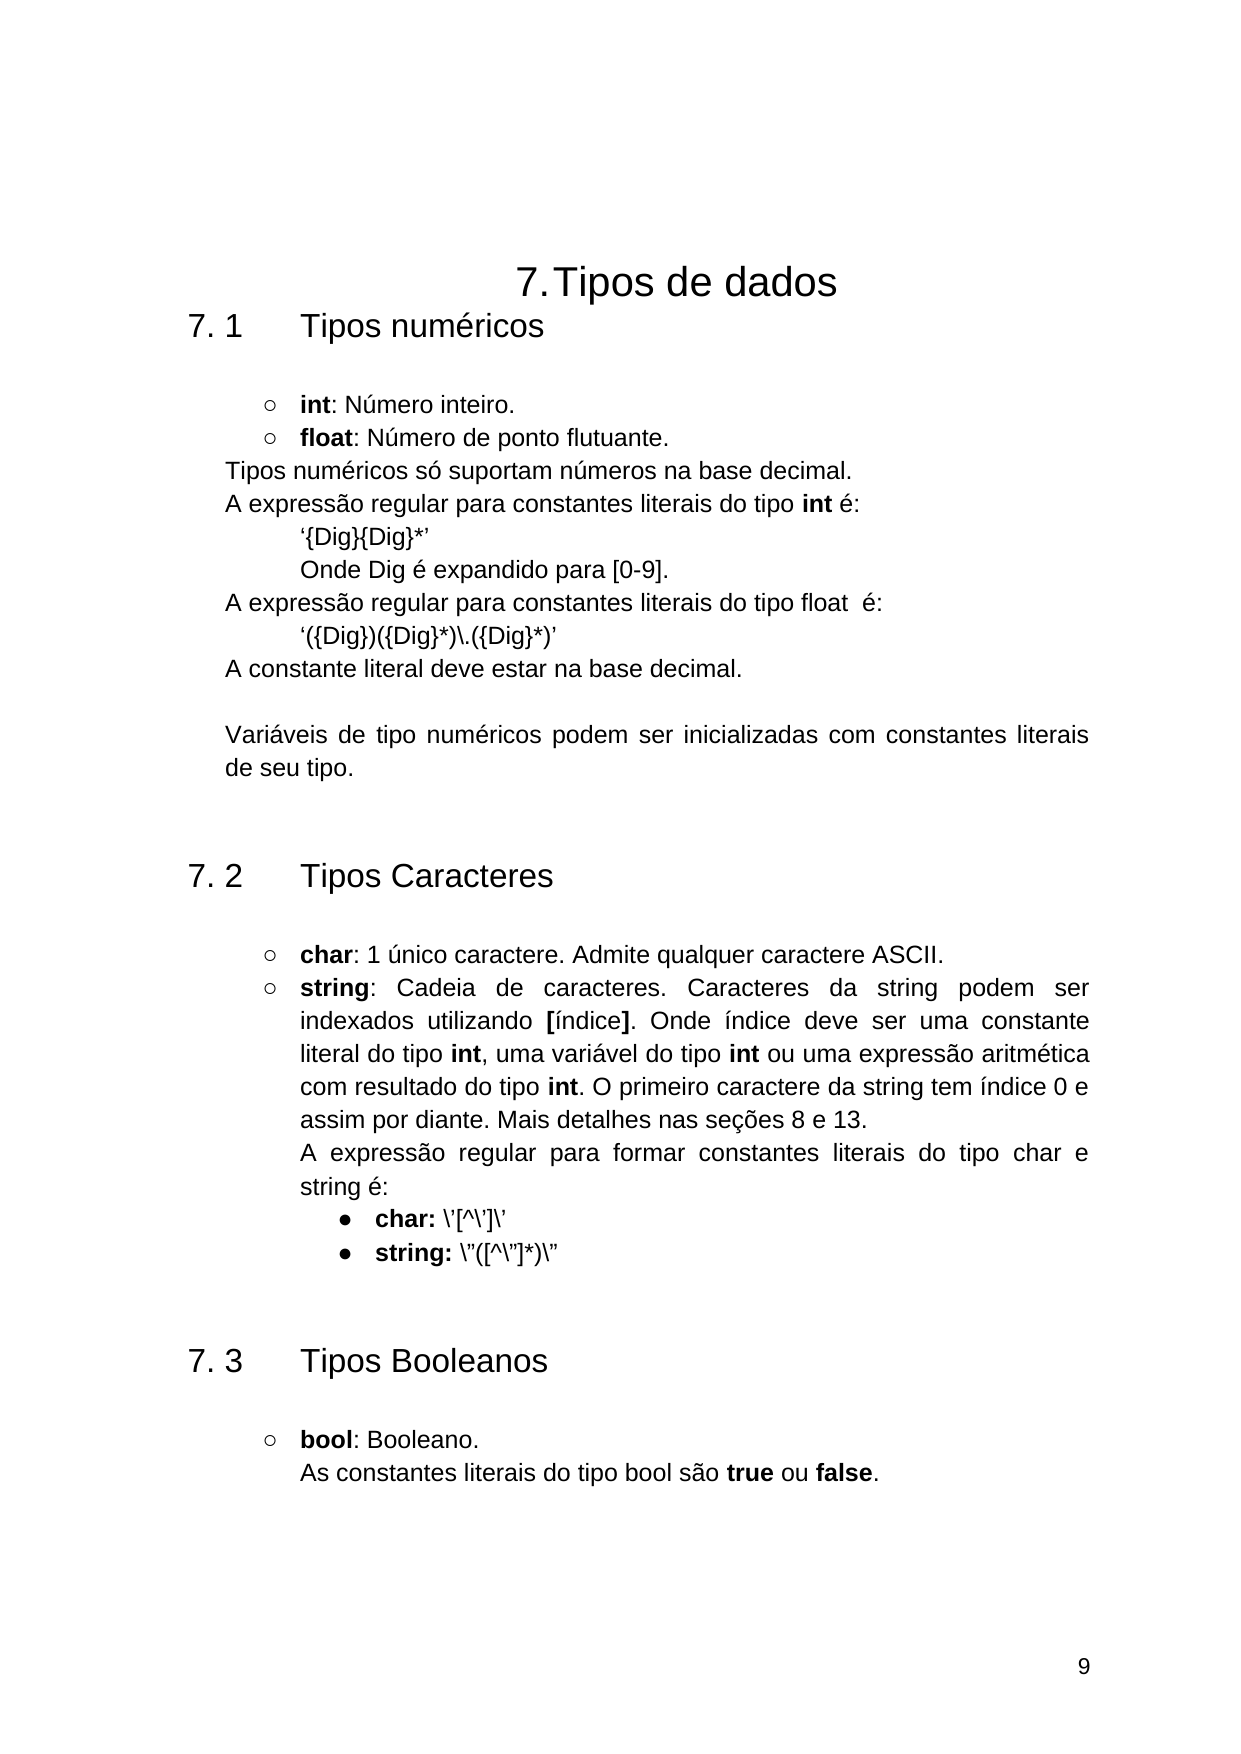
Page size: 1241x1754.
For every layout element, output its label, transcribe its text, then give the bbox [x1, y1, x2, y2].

text A expressão regular para constantes literais do tipo float é: [150, 588, 1090, 616]
subtitle Tipos de dados [262, 258, 1090, 306]
text A expressão regular para formar constantes literais do tipo char e string é: [300, 1138, 1090, 1200]
text A constante literal deve estar na base decimal. [225, 654, 1090, 682]
list string: \”([^\”]*)\” [337, 1237, 1090, 1266]
list bool: Booleano. [262, 1425, 1090, 1454]
subtitle Tipos numéricos [187, 306, 1090, 344]
list int: Número inteiro. [262, 389, 1090, 418]
text Tipos numéricos só suportam números na base decimal. [150, 456, 1090, 484]
subtitle Tipos Booleanos [187, 1341, 1090, 1379]
text ‘{Dig}{Dig}*’ [225, 522, 1090, 550]
text ‘({Dig})({Dig}*)\.({Dig}*)’ [150, 621, 1090, 649]
list char: \’[^\’]\’ [337, 1204, 1090, 1233]
text A expressão regular para constantes literais do tipo int é: [150, 489, 1090, 517]
list float: Número de ponto flutuante. [262, 423, 1090, 451]
list string: Cadeia de caracteres. Caracteres da string podem ser indexados utilizando [índice]. Onde índice deve ser uma constante literal do tipo int, uma variável do tipo int ou uma expressão aritmética com resultado do tipo int. O primeiro caractere da string tem índice 0 e assim por diante. Mais detalhes nas seções 8 e 13. [262, 973, 1090, 1134]
subtitle Tipos Caracteres [187, 856, 1090, 895]
list char: 1 único caractere. Admite qualquer caractere ASCII. [262, 940, 1090, 969]
text Variáveis de tipo numéricos podem ser inicializadas com constantes literais de seu tipo. [225, 720, 1090, 782]
text As constantes literais do tipo bool são true ou false. [300, 1458, 1090, 1487]
text Onde Dig é expandido para [0-9]. [225, 555, 1090, 583]
